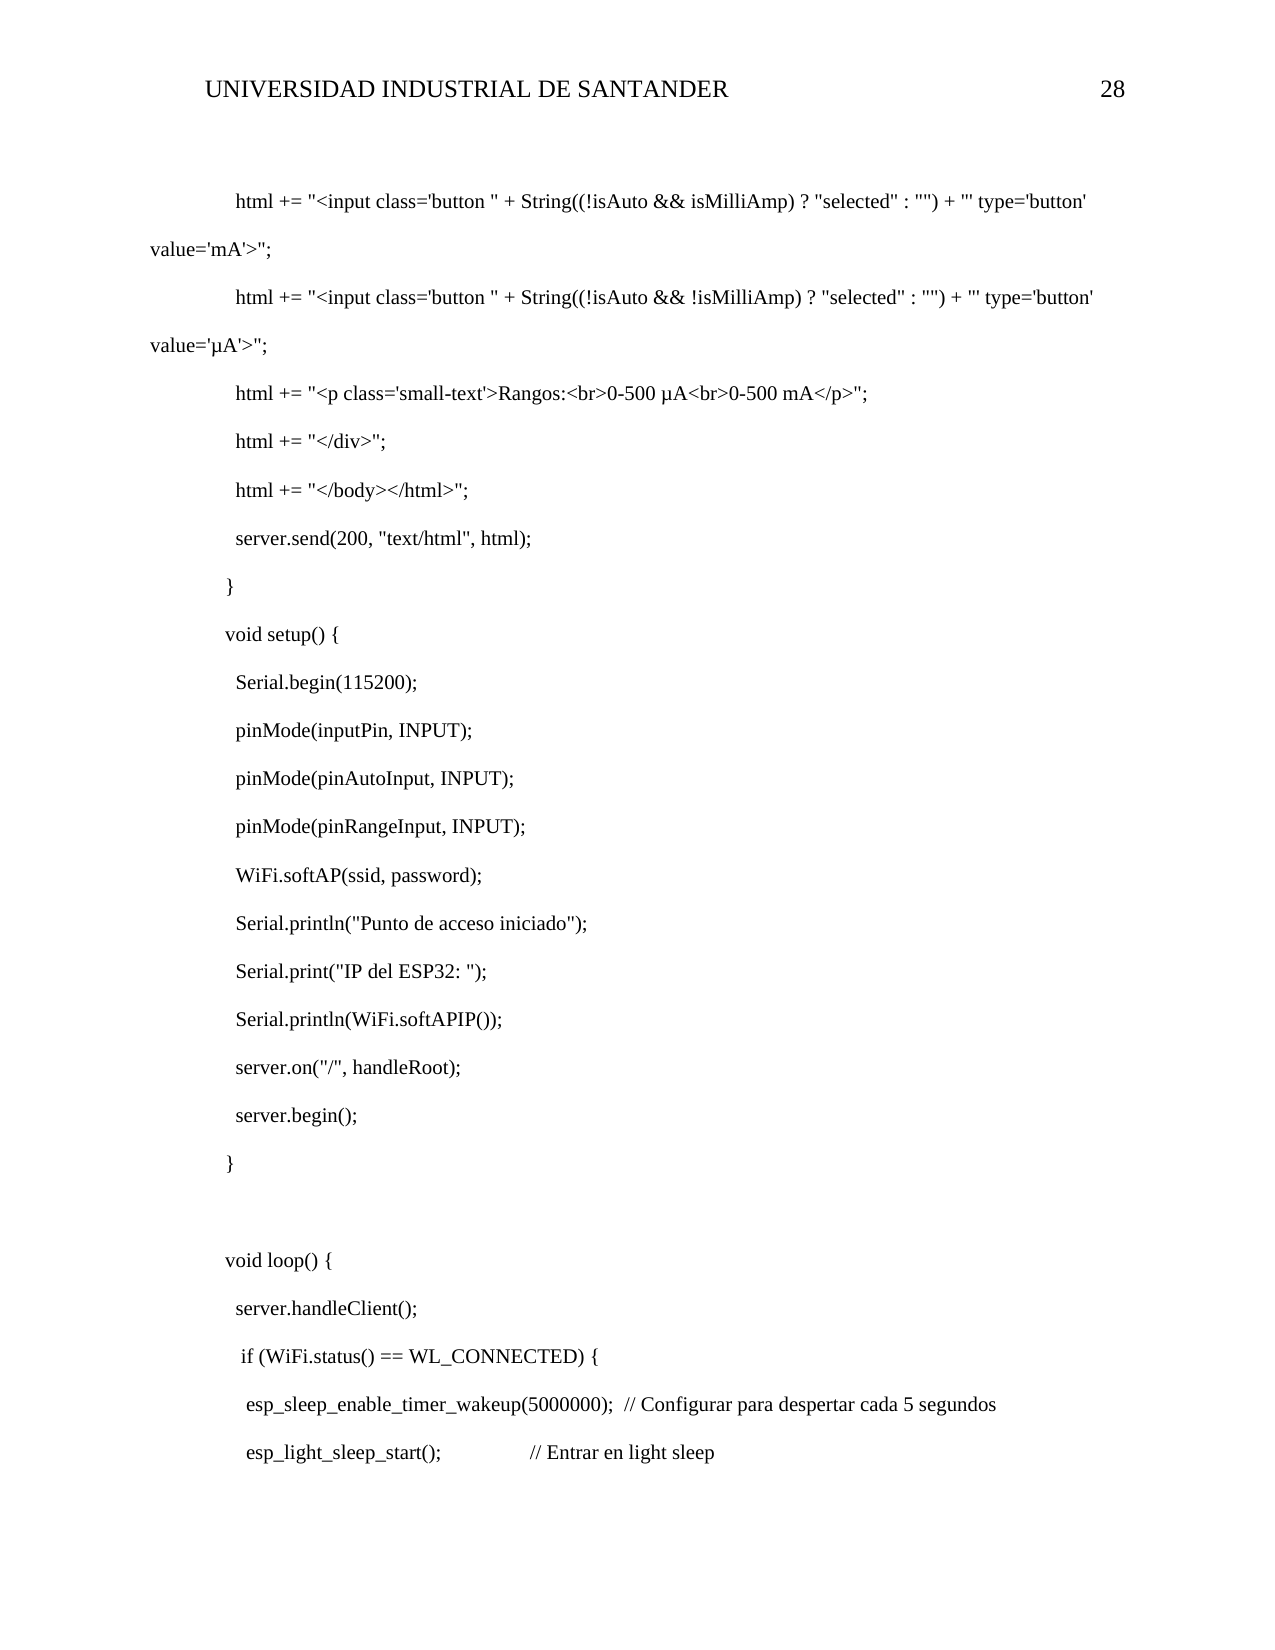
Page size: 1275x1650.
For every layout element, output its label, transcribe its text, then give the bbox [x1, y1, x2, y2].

text esp_light_sleep_start(); // Entrar en light sleep [150, 1440, 1125, 1464]
text void loop() { [150, 1247, 1125, 1272]
text pinMode(inputPin, INPUT); [150, 718, 1125, 742]
text html += "</body></html>"; [150, 477, 1125, 502]
text pinMode(pinRangeInput, INPUT); [150, 814, 1125, 838]
text } [150, 574, 1125, 598]
text if (WiFi.status() == WL_CONNECTED) { [150, 1344, 1125, 1368]
text server.begin(); [150, 1103, 1125, 1127]
text html += "<input class='button " + String((!isAuto && isMilliAmp) ? "selected" : "") + "' type='button' value='mA'>"; [150, 189, 1125, 261]
text html += "</div>"; [150, 429, 1125, 453]
text } [150, 1151, 1125, 1175]
text server.on("/", handleRoot); [150, 1055, 1125, 1079]
text Serial.begin(115200); [150, 670, 1125, 694]
text void setup() { [150, 622, 1125, 646]
text Serial.println(WiFi.softAPIP()); [150, 1007, 1125, 1031]
text WiFi.softAP(ssid, password); [150, 862, 1125, 887]
text pinMode(pinAutoInput, INPUT); [150, 766, 1125, 790]
text Serial.println("Punto de acceso iniciado"); [150, 911, 1125, 935]
text html += "<p class='small-text'>Rangos:<br>0-500 µA<br>0-500 mA</p>"; [150, 381, 1125, 405]
text Serial.print("IP del ESP32: "); [150, 959, 1125, 983]
text server.handleClient(); [150, 1296, 1125, 1320]
text server.send(200, "text/html", html); [150, 526, 1125, 550]
text html += "<input class='button " + String((!isAuto && !isMilliAmp) ? "selected" : "") + "' type='button' value='µA'>"; [150, 285, 1125, 357]
text esp_sleep_enable_timer_wakeup(5000000); // Configurar para despertar cada 5 segundos [150, 1392, 1125, 1416]
